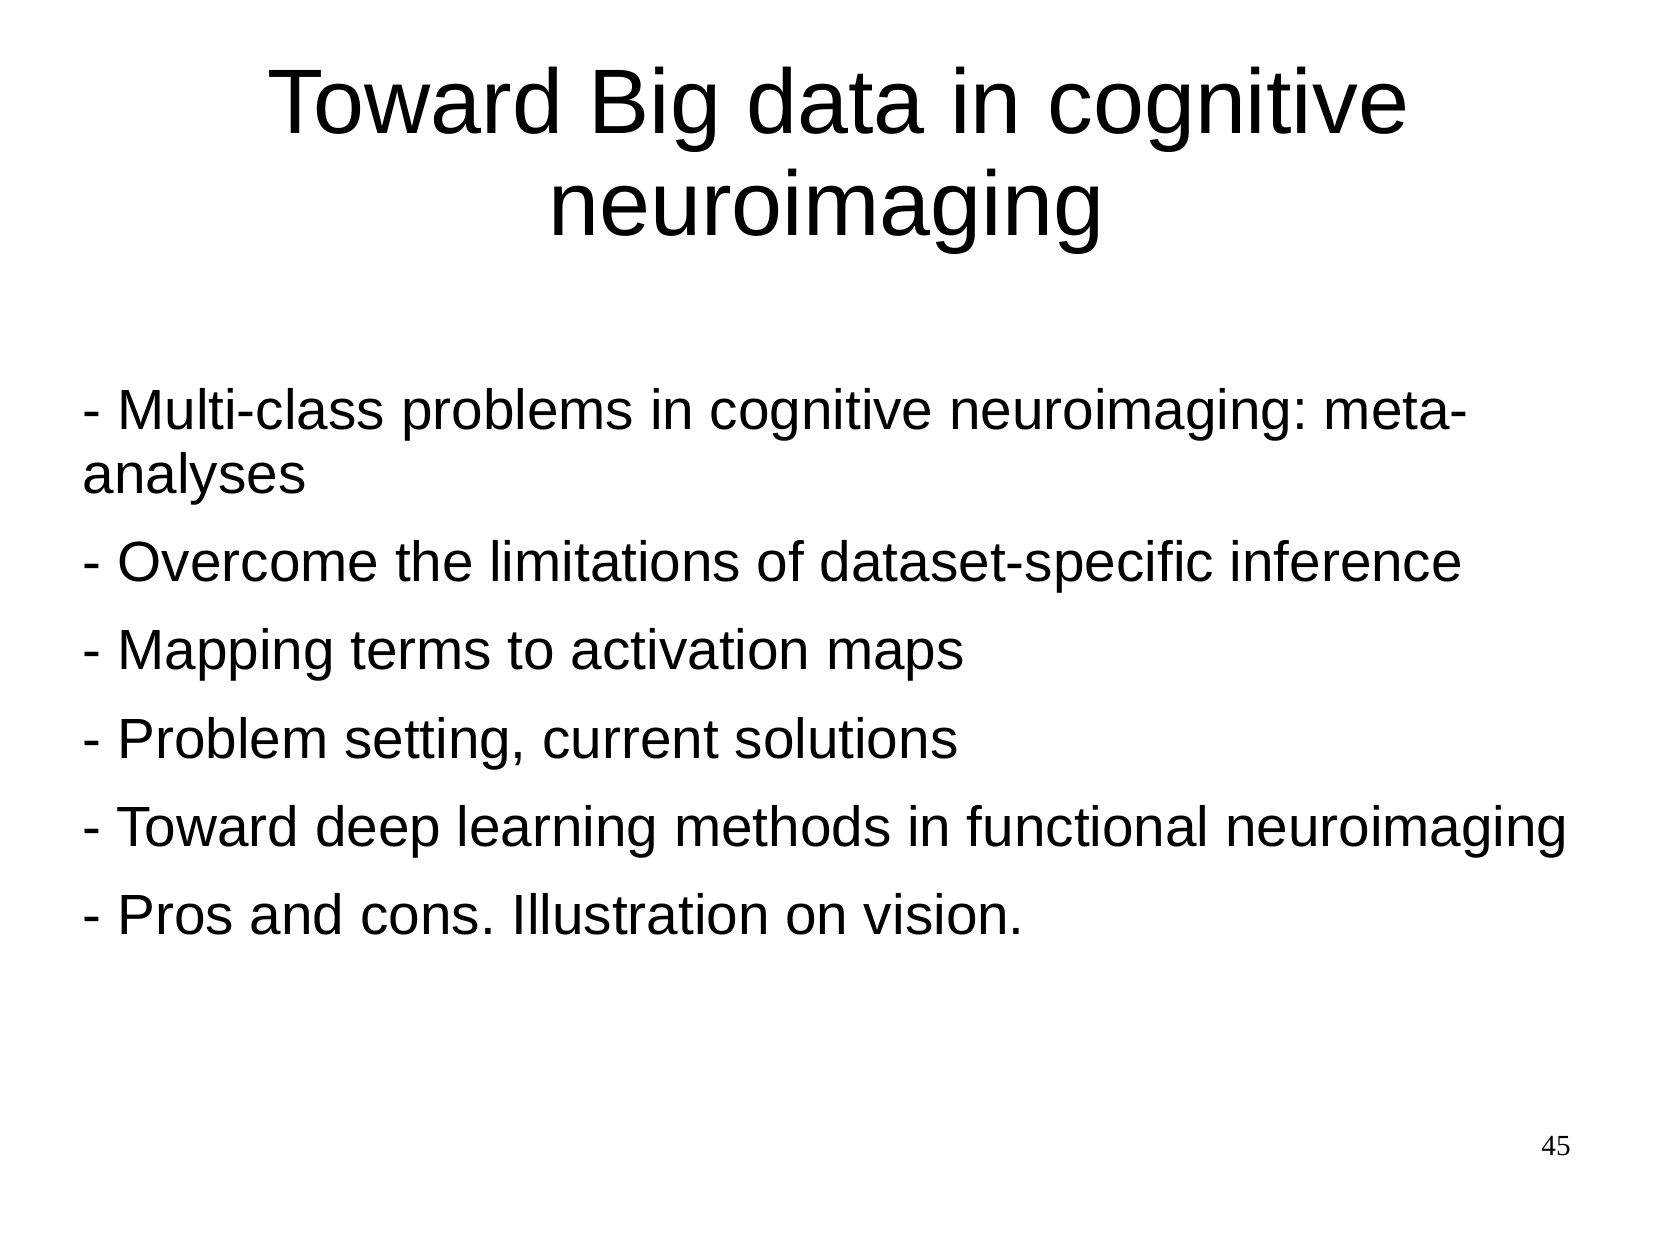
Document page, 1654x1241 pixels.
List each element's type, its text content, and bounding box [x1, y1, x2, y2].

title Toward Big data in cognitive neuroimaging [82, 49, 1571, 257]
list - Multi-class problems in cognitive neuroimaging: meta-analyses - Overcome the limitations of dataset-specific inference - Mapping terms to activation maps - Problem setting, current solutions - Toward deep learning methods in functional neuroimaging - Pros and cons. Illustration on vision. [82, 290, 1571, 1010]
